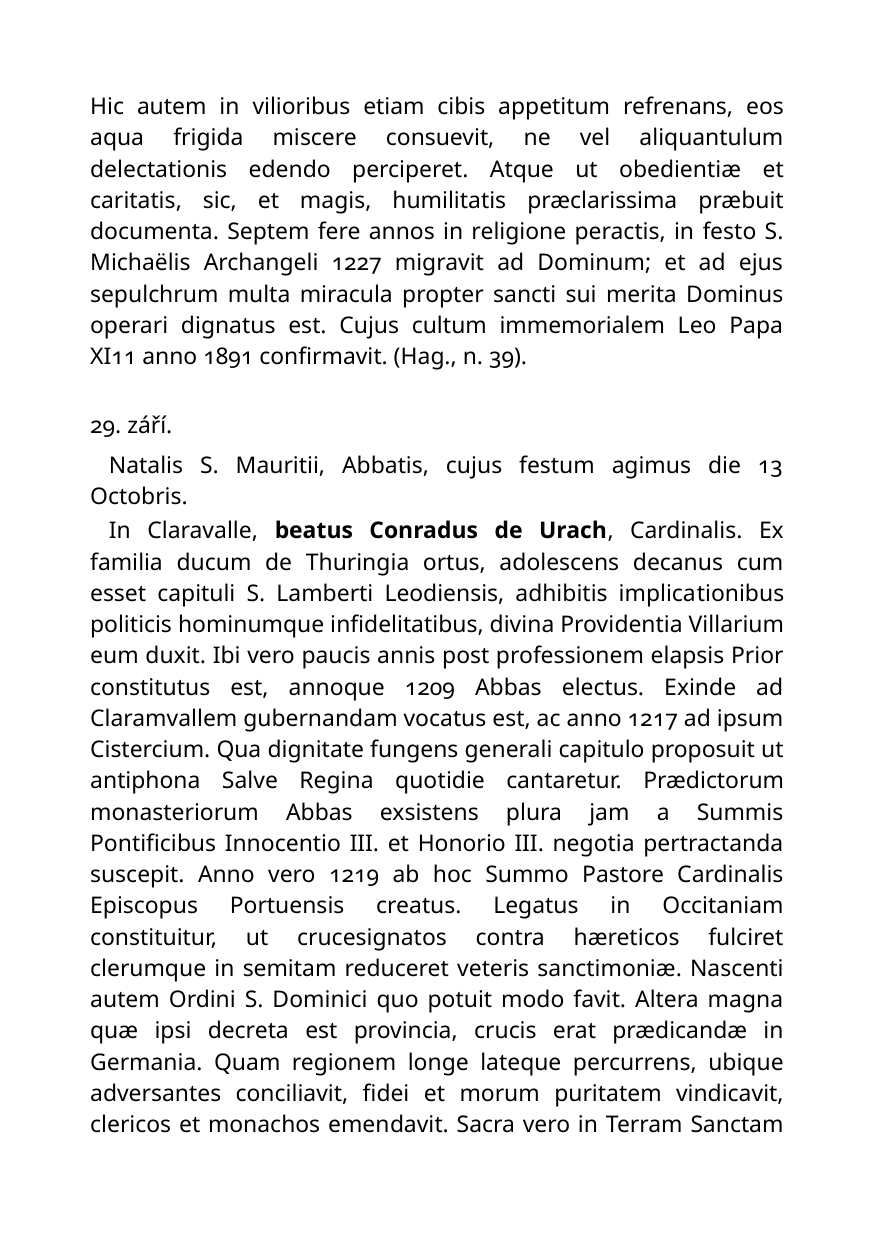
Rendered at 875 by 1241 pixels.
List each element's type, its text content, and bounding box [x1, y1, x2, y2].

text Hic autem in vilioribus etiam cibis appetitum refrenans, eos aqua frigida miscere consuevit, ne vel aliquantulum delectationis edendo perciperet. Atque ut obedientiæ et caritatis, sic, et magis, humilitatis præclarissima præbuit documenta. Septem fere annos in religione peractis, in festo S. Michaëlis Archangeli 1227 migravit ad Dominum; et ad ejus sepulchrum multa miracula propter sancti sui merita Dominus operari dignatus est. Cujus cultum immemorialem Leo Papa XI11 anno 1891 confirmavit. (Hag., n. 39). [90, 90, 784, 371]
text Natalis S. Mauritii, Abbatis, cujus festum agimus die 13 Octobris. [90, 449, 784, 511]
text 29. září. [90, 408, 784, 440]
text In Claravalle, beatus Conradus de Urach, Cardinalis. Ex familia ducum de Thuringia ortus, adolescens decanus cum esset capituli S. Lamberti Leodiensis, adhibitis implica­tionibus politicis hominumque infidelitatibus, divina Provi­dentia Villarium eum duxit. Ibi vero paucis annis post professionem elapsis Prior constitutus est, annoque 1209 Abbas electus. Exinde ad Claramvallem gubernandam vocatus est, ac anno 1217 ad ipsum Cistercium. Qua dignitate fungens generali capitulo proposuit ut antiphona Salve Regina quo­tidie cantaretur. Prædictorum monasteriorum Abbas exsistens plura jam a Summis Pontificibus Innocentio III. et Honorio III. negotia pertractanda suscepit. Anno vero 1219 ab hoc Summo Pastore Cardinalis Episcopus Portuensis creatus. Legatus in Occitaniam constituitur, ut crucesignatos contra hæreticos fulciret clerumque in semitam reduceret veteris sanctimoniæ. Nascenti autem Ordini S. Dominici quo potuit modo favit. Altera magna quæ ipsi decreta est provincia, crucis erat prædicandæ in Germania. Quam regionem longe lateque percurrens, ubique adversantes conciliavit, fidei et morum puritatem vindicavit, clericos et monachos emen­davit. Sacra vero in Terram Sanctam [90, 514, 784, 1139]
